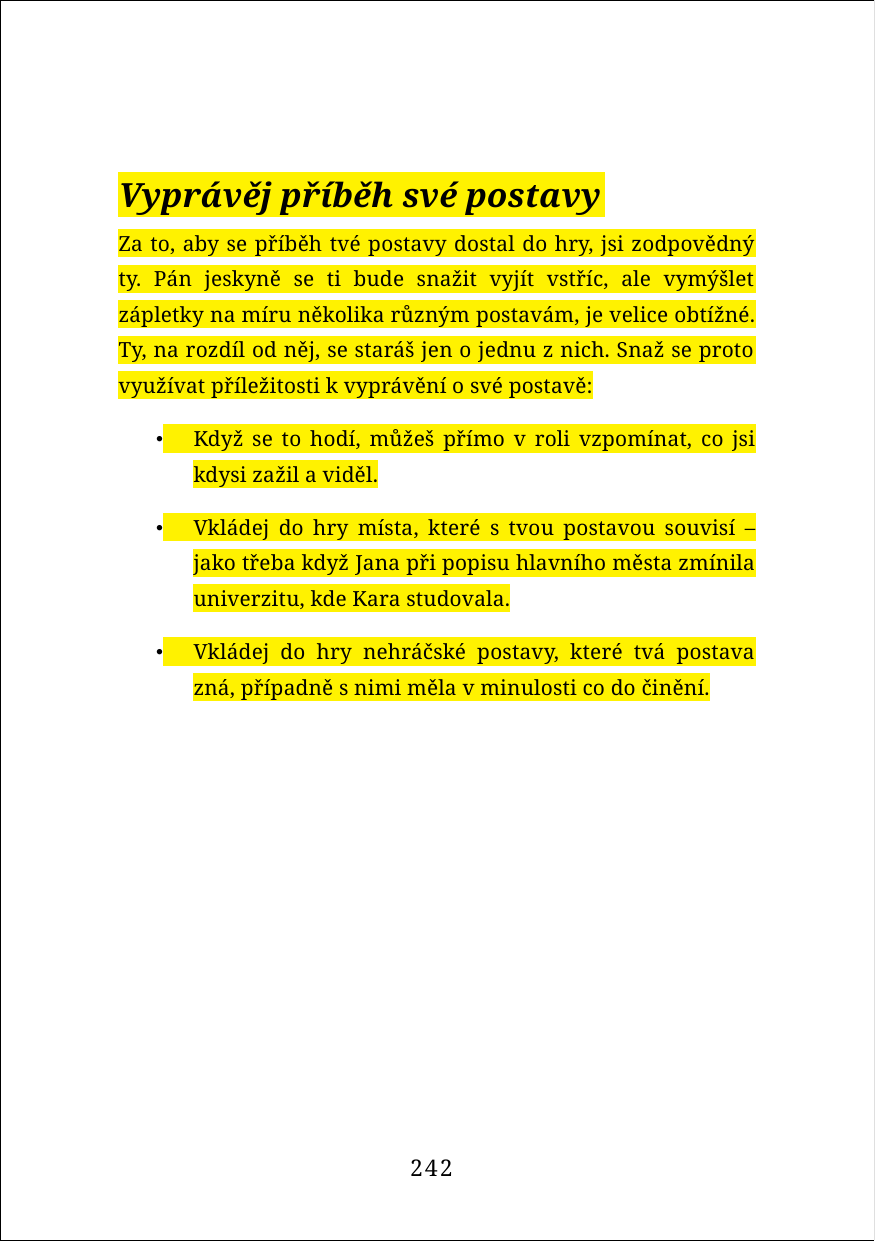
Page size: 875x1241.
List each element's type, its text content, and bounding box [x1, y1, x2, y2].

list Když se to hodí, můžeš přímo v roli vzpomínat, co jsi kdysi zažil a viděl. [156, 424, 756, 488]
subtitle Vyprávěj příběh své postavy [118, 172, 756, 217]
text Za to, aby se příběh tvé postavy dostal do hry, jsi zodpovědný ty. Pán jeskyně se ti bude snažit vyjít vstříc, ale vymýšlet zápletky na míru několika různým postavám, je velice obtížné. Ty, na rozdíl od něj, se staráš jen o jednu z nich. Snaž se proto využívat příležitosti k vyprávění o své postavě: [118, 229, 756, 399]
list Vkládej do hry nehráčské postavy, které tvá postava zná, případně s nimi měla v minulosti co do činění. [156, 637, 756, 701]
list Vkládej do hry místa, které s tvou postavou souvisí – jako třeba když Jana při popisu hlavního města zmínila univerzitu, kde Kara studovala. [156, 513, 756, 612]
